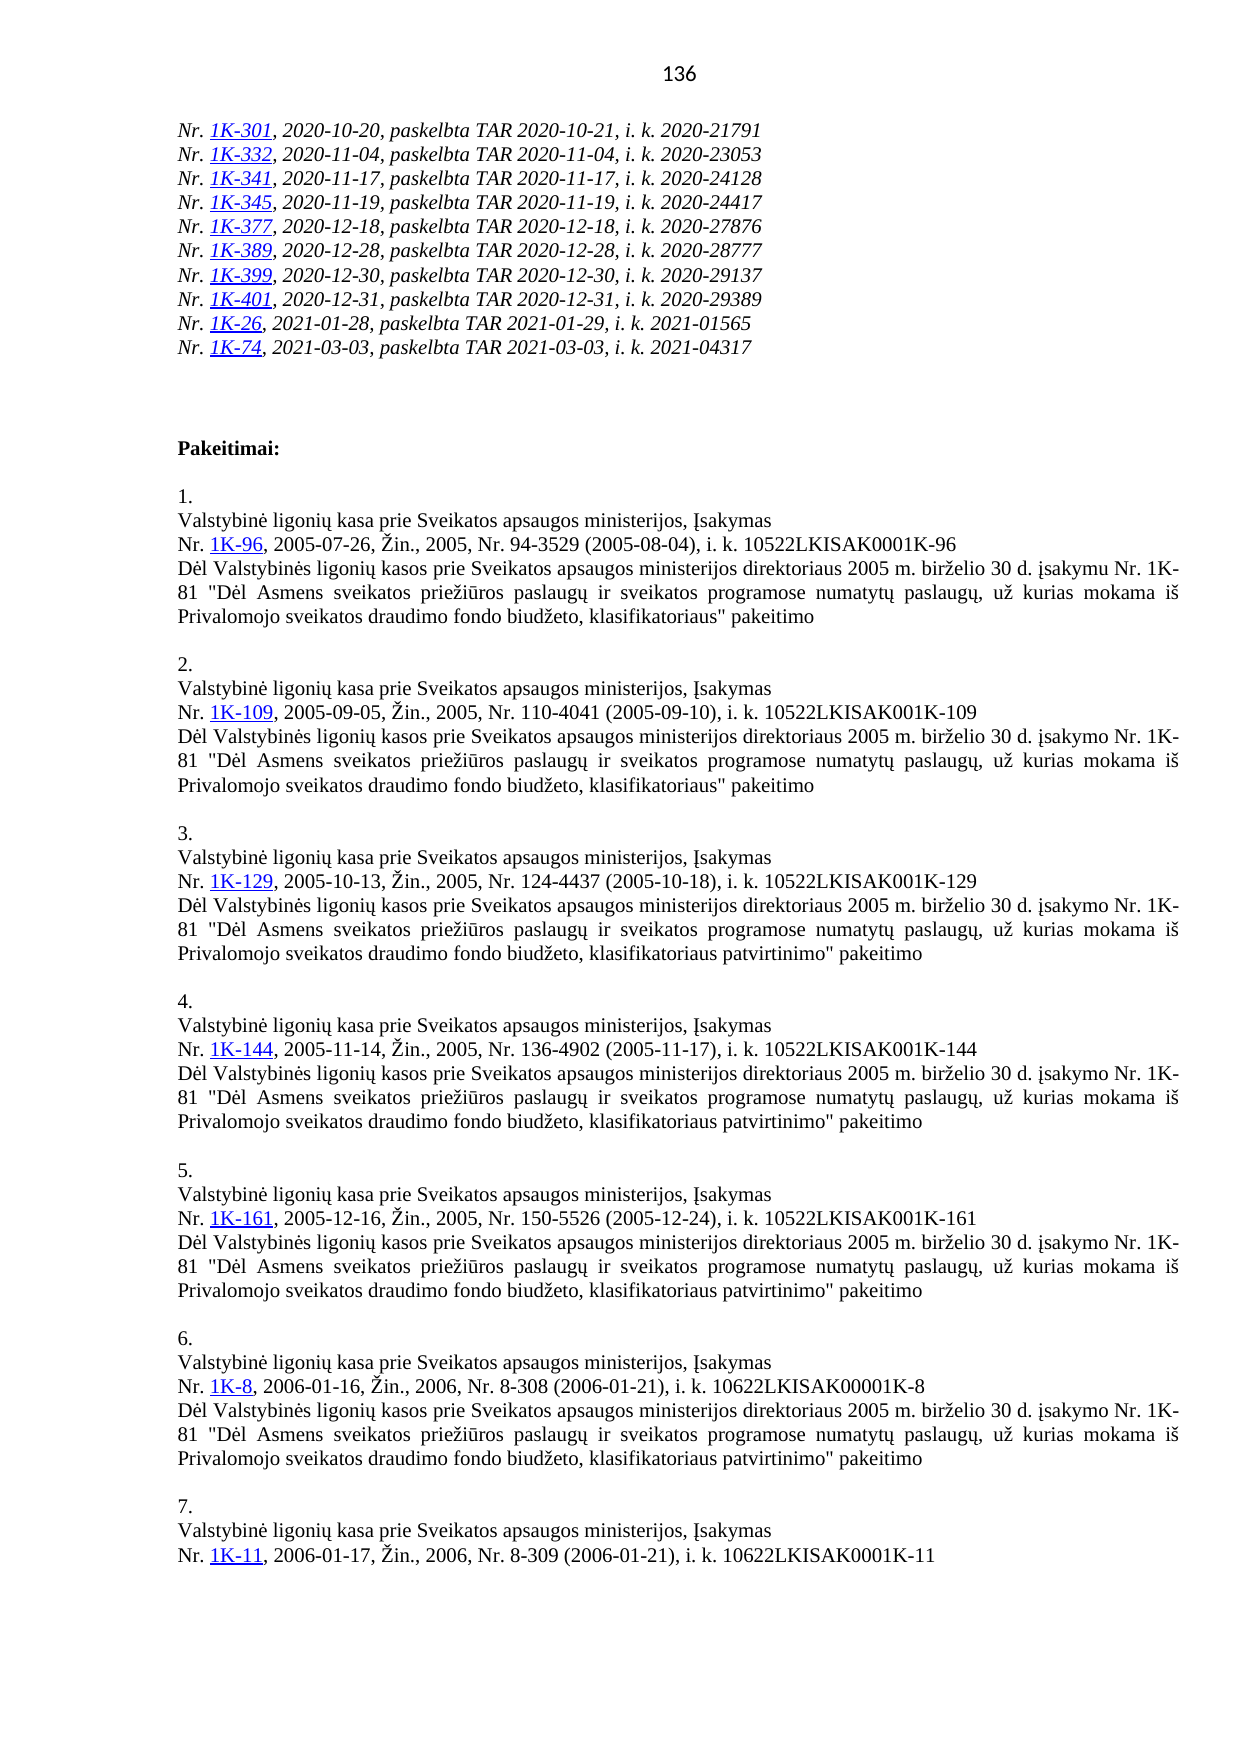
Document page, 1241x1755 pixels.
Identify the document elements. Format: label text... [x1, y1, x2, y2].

text Nr. 1K-11, 2006-01-17, Žin., 2006, Nr. 8-309 (2006-01-21), i. k. 10622LKISAK0001K-11 [177, 1542, 1181, 1567]
text Valstybinė ligonių kasa prie Sveikatos apsaugos ministerijos, Įsakymas [177, 508, 1181, 532]
text Nr. 1K-341, 2020-11-17, paskelbta TAR 2020-11-17, i. k. 2020-24128 [177, 166, 1181, 190]
text Nr. 1K-74, 2021-03-03, paskelbta TAR 2021-03-03, i. k. 2021-04317 [177, 335, 1181, 359]
text Nr. 1K-401, 2020-12-31, paskelbta TAR 2020-12-31, i. k. 2020-29389 [177, 287, 1181, 311]
text Nr. 1K-96, 2005-07-26, Žin., 2005, Nr. 94-3529 (2005-08-04), i. k. 10522LKISAK0001K-96 [177, 532, 1181, 556]
text Dėl Valstybinės ligonių kasos prie Sveikatos apsaugos ministerijos direktoriaus 2005 m. birželio 30 d. įsakymu Nr. 1K-81 "Dėl Asmens sveikatos priežiūros paslaugų ir sveikatos programose numatytų paslaugų, už kurias mokama iš Privalomojo sveikatos draudimo fondo biudžeto, klasifikatoriaus" pakeitimo [177, 556, 1181, 628]
text Nr. 1K-144, 2005-11-14, Žin., 2005, Nr. 136-4902 (2005-11-17), i. k. 10522LKISAK001K-144 [177, 1037, 1181, 1061]
text 7. [177, 1494, 1181, 1518]
text Nr. 1K-389, 2020-12-28, paskelbta TAR 2020-12-28, i. k. 2020-28777 [177, 238, 1181, 262]
text Valstybinė ligonių kasa prie Sveikatos apsaugos ministerijos, Įsakymas [177, 1182, 1181, 1206]
text Dėl Valstybinės ligonių kasos prie Sveikatos apsaugos ministerijos direktoriaus 2005 m. birželio 30 d. įsakymo Nr. 1K- 81 "Dėl Asmens sveikatos priežiūros paslaugų ir sveikatos programose numatytų paslaugų, už kurias mokama iš Privalomojo sveikatos draudimo fondo biudžeto, klasifikatoriaus patvirtinimo" pakeitimo [177, 1398, 1181, 1470]
text Valstybinė ligonių kasa prie Sveikatos apsaugos ministerijos, Įsakymas [177, 676, 1181, 700]
text Nr. 1K-26, 2021-01-28, paskelbta TAR 2021-01-29, i. k. 2021-01565 [177, 311, 1181, 335]
text Dėl Valstybinės ligonių kasos prie Sveikatos apsaugos ministerijos direktoriaus 2005 m. birželio 30 d. įsakymo Nr. 1K-81 "Dėl Asmens sveikatos priežiūros paslaugų ir sveikatos programose numatytų paslaugų, už kurias mokama iš Privalomojo sveikatos draudimo fondo biudžeto, klasifikatoriaus patvirtinimo" pakeitimo [177, 1230, 1181, 1302]
text Valstybinė ligonių kasa prie Sveikatos apsaugos ministerijos, Įsakymas [177, 1350, 1181, 1374]
text Dėl Valstybinės ligonių kasos prie Sveikatos apsaugos ministerijos direktoriaus 2005 m. birželio 30 d. įsakymo Nr. 1K-81 "Dėl Asmens sveikatos priežiūros paslaugų ir sveikatos programose numatytų paslaugų, už kurias mokama iš Privalomojo sveikatos draudimo fondo biudžeto, klasifikatoriaus patvirtinimo" pakeitimo [177, 893, 1181, 965]
text 6. [177, 1326, 1181, 1350]
text Nr. 1K-345, 2020-11-19, paskelbta TAR 2020-11-19, i. k. 2020-24417 [177, 190, 1181, 214]
text Nr. 1K-161, 2005-12-16, Žin., 2005, Nr. 150-5526 (2005-12-24), i. k. 10522LKISAK001K-161 [177, 1206, 1181, 1230]
text Nr. 1K-332, 2020-11-04, paskelbta TAR 2020-11-04, i. k. 2020-23053 [177, 142, 1181, 166]
text Dėl Valstybinės ligonių kasos prie Sveikatos apsaugos ministerijos direktoriaus 2005 m. birželio 30 d. įsakymo Nr. 1K-81 "Dėl Asmens sveikatos priežiūros paslaugų ir sveikatos programose numatytų paslaugų, už kurias mokama iš Privalomojo sveikatos draudimo fondo biudžeto, klasifikatoriaus" pakeitimo [177, 724, 1181, 797]
text Nr. 1K-399, 2020-12-30, paskelbta TAR 2020-12-30, i. k. 2020-29137 [177, 262, 1181, 287]
text Nr. 1K-109, 2005-09-05, Žin., 2005, Nr. 110-4041 (2005-09-10), i. k. 10522LKISAK001K-109 [177, 700, 1181, 724]
text Nr. 1K-377, 2020-12-18, paskelbta TAR 2020-12-18, i. k. 2020-27876 [177, 214, 1181, 238]
text 1. [177, 484, 1181, 508]
text Valstybinė ligonių kasa prie Sveikatos apsaugos ministerijos, Įsakymas [177, 845, 1181, 869]
text Nr. 1K-301, 2020-10-20, paskelbta TAR 2020-10-21, i. k. 2020-21791 [177, 118, 1181, 142]
text Dėl Valstybinės ligonių kasos prie Sveikatos apsaugos ministerijos direktoriaus 2005 m. birželio 30 d. įsakymo Nr. 1K-81 "Dėl Asmens sveikatos priežiūros paslaugų ir sveikatos programose numatytų paslaugų, už kurias mokama iš Privalomojo sveikatos draudimo fondo biudžeto, klasifikatoriaus patvirtinimo" pakeitimo [177, 1061, 1181, 1133]
text Nr. 1K-8, 2006-01-16, Žin., 2006, Nr. 8-308 (2006-01-21), i. k. 10622LKISAK00001K-8 [177, 1374, 1181, 1398]
text 2. [177, 652, 1181, 676]
text 3. [177, 821, 1181, 845]
text Valstybinė ligonių kasa prie Sveikatos apsaugos ministerijos, Įsakymas [177, 1518, 1181, 1542]
text Nr. 1K-129, 2005-10-13, Žin., 2005, Nr. 124-4437 (2005-10-18), i. k. 10522LKISAK001K-129 [177, 869, 1181, 893]
text 4. [177, 989, 1181, 1013]
text 5. [177, 1157, 1181, 1182]
text Pakeitimai: [177, 436, 1181, 460]
text Valstybinė ligonių kasa prie Sveikatos apsaugos ministerijos, Įsakymas [177, 1013, 1181, 1037]
